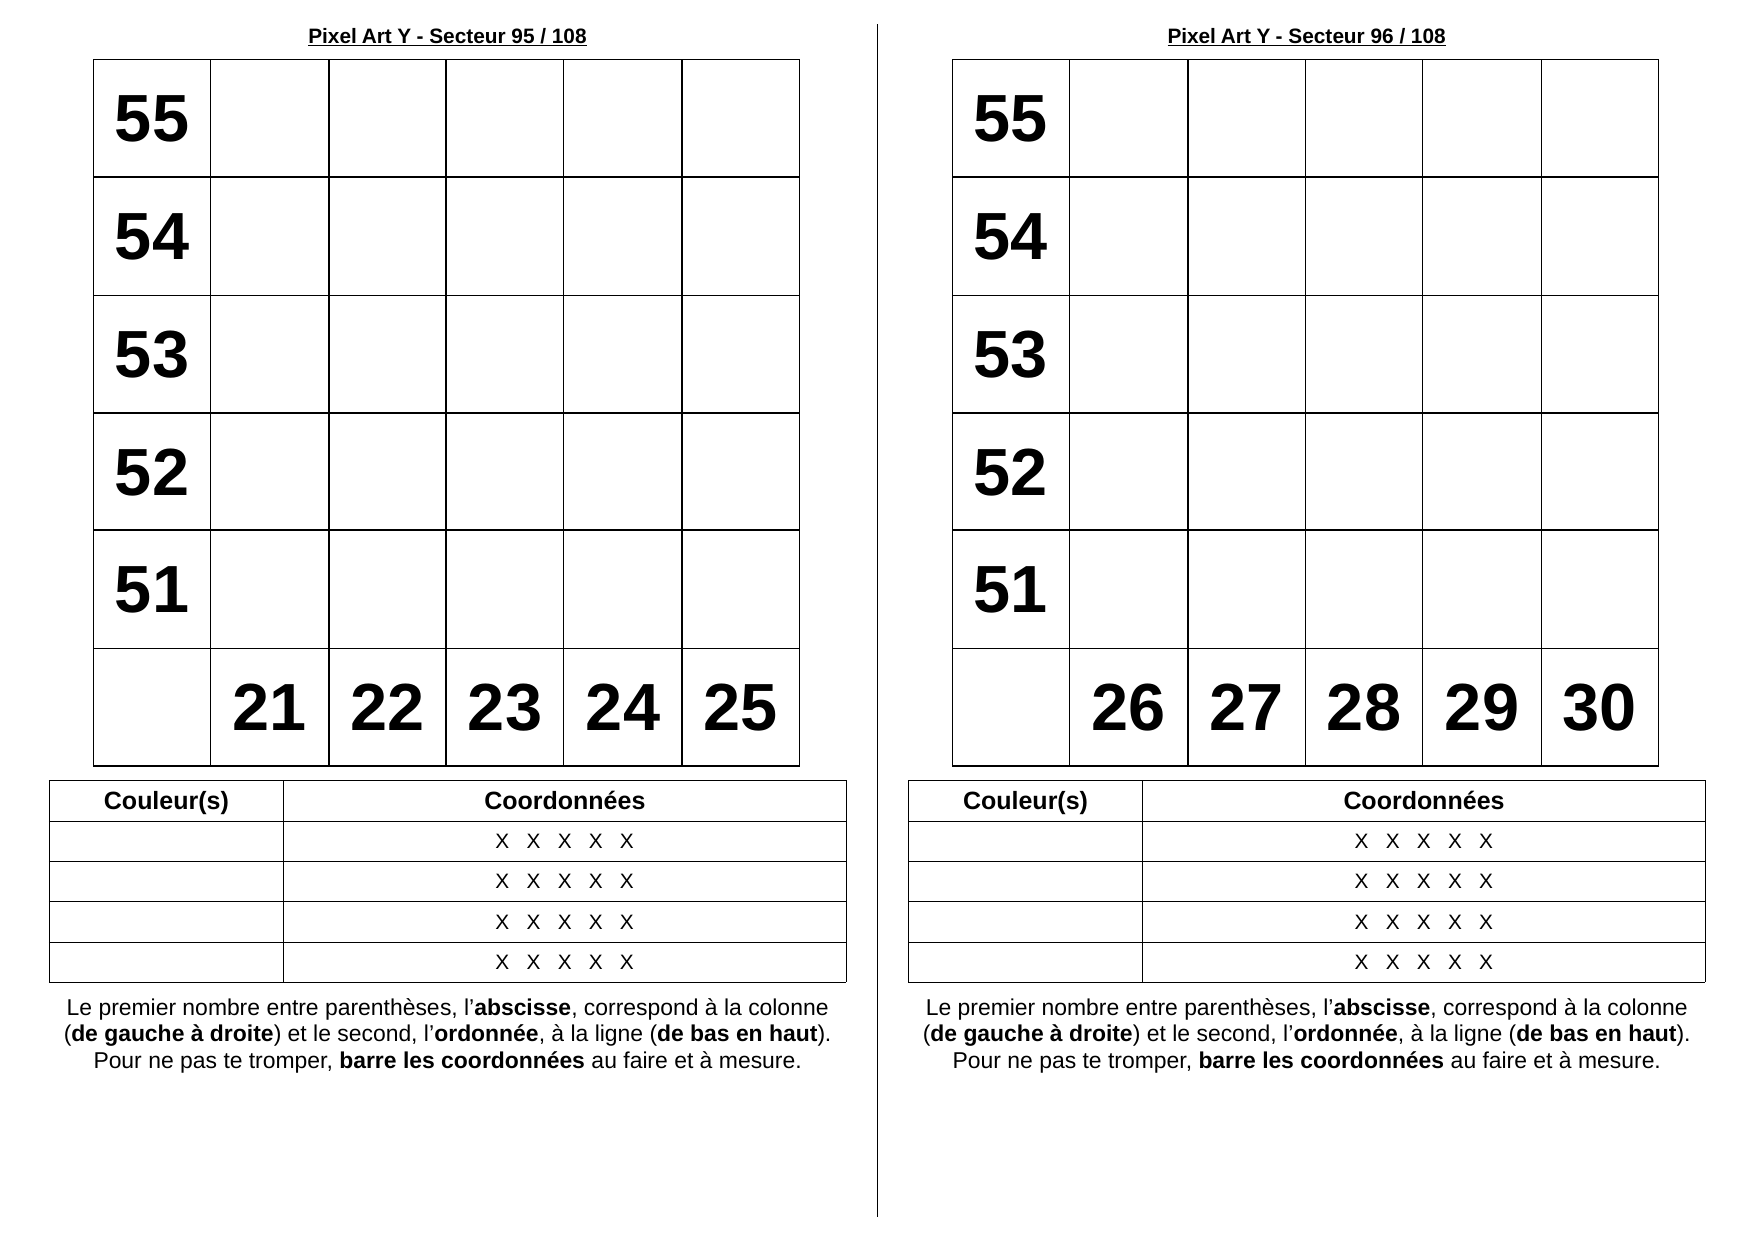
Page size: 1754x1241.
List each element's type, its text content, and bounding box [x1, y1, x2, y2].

table_cell X X X X X [1143, 862, 1705, 901]
table_cell [909, 862, 1142, 901]
table_cell [50, 822, 283, 861]
table_cell [909, 943, 1142, 982]
text (de gauche à droite) et le second, l’ordonnée, à la ligne (de bas en haut). [24, 1020, 871, 1047]
table_header Couleur(s) [909, 781, 1142, 821]
table_cell X X X X X [284, 943, 846, 982]
table_cell X X X X X [284, 902, 846, 942]
table_cell [50, 902, 283, 942]
text Pour ne pas te tromper, barre les coordonnées au faire et à mesure. [883, 1047, 1730, 1073]
table_cell X X X X X [1143, 943, 1705, 982]
table_cell [50, 943, 283, 982]
table_header Couleur(s) [50, 781, 283, 821]
text Le premier nombre entre parenthèses, l’abscisse, correspond à la colonne [883, 994, 1730, 1020]
table_cell X X X X X [284, 862, 846, 901]
table_header Coordonnées [1143, 781, 1705, 821]
text Pour ne pas te tromper, barre les coordonnées au faire et à mesure. [24, 1047, 871, 1073]
table_header Coordonnées [284, 781, 846, 821]
table_cell X X X X X [1143, 822, 1705, 861]
table_cell [909, 822, 1142, 861]
table_cell X X X X X [284, 822, 846, 861]
text (de gauche à droite) et le second, l’ordonnée, à la ligne (de bas en haut). [883, 1020, 1730, 1047]
text Le premier nombre entre parenthèses, l’abscisse, correspond à la colonne [24, 994, 871, 1020]
table_cell [909, 902, 1142, 942]
table_cell X X X X X [1143, 902, 1705, 942]
table_cell [50, 862, 283, 901]
text Pixel Art Y - Secteur 95 / 108 [24, 24, 871, 48]
text Pixel Art Y - Secteur 96 / 108 [883, 24, 1730, 48]
